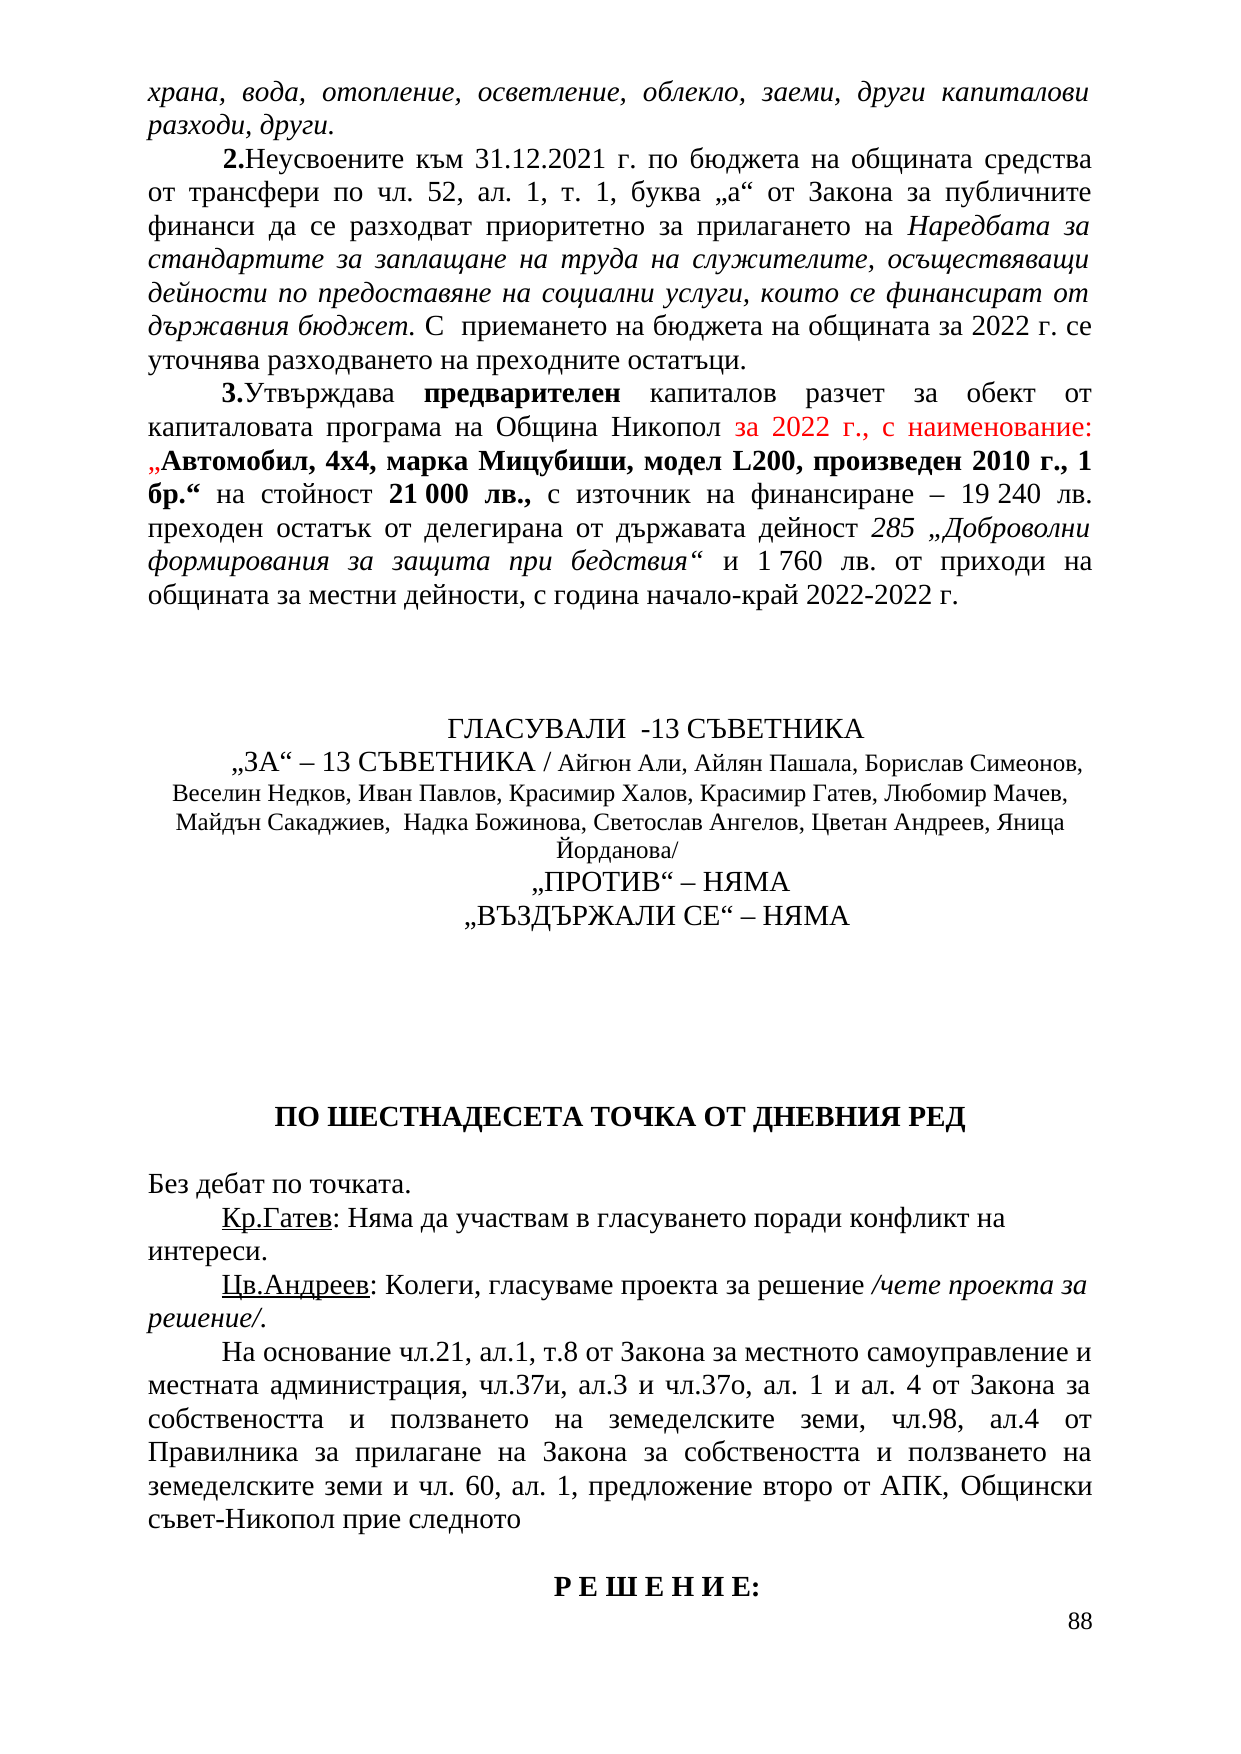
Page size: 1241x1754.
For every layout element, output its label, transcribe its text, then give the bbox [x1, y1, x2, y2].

text храна, вода, отопление, осветление, облекло, заеми, други капиталови разходи, други. [148, 74, 1093, 141]
text На основание чл.21, ал.1, т.8 от Закона за местното самоуправление и местната администрация, чл.37и, ал.3 и чл.37о, ал. 1 и ал. 4 от Закона за собствеността и ползването на земеделските земи, чл.98, ал.4 от Правилника за прилагане на Закона за собствеността и ползването на земеделските земи и чл. 60, ал. 1, предложение второ от АПК, Общински съвет-Никопол прие следното [148, 1334, 1093, 1535]
text Р Е Ш Е Н И Е: [148, 1569, 1093, 1602]
text Без дебат по точката. [148, 1166, 1093, 1200]
text 3.Утвърждава предварителен капиталов разчет за обект от капиталовата програма на Община Никопол за 2022 г., с наименование: „Автомобил, 4х4, марка Мицубиши, модел L200, произведен 2010 г., 1 бр.“ на стойност 21 000 лв., с източник на финансиране – 19 240 лв. преходен остатък от делегирана от държавата дейност 285 „Доброволни формирования за защита при бедствия“ и 1 760 лв. от приходи на общината за местни дейности, с година начало-край 2022-2022 г. [148, 376, 1093, 610]
text Кр.Гатев: Няма да участвам в гласуването поради конфликт на интереси. [148, 1200, 1093, 1267]
text Цв.Андреев: Колеги, гласуваме проекта за решение /чете проекта за решение/. [148, 1267, 1090, 1334]
text „ВЪЗДЪРЖАЛИ СЕ“ – НЯМА [148, 898, 1093, 931]
text 2.Неусвоените към 31.12.2021 г. по бюджета на общината средства от трансфери по чл. 52, ал. 1, т. 1, буква „а“ от Закона за публичните финанси да се разходват приоритетно за прилагането на Наредбата за стандартите за заплащане на труда на служителите, осъществяващи дейности по предоставяне на социални услуги, които се финансират от държавния бюджет. С приемането на бюджета на общината за 2022 г. се уточнява разходването на преходните остатъци. [148, 141, 1093, 376]
text ПО ШЕСТНАДЕСЕТА ТОЧКА ОТ ДНЕВНИЯ РЕД [148, 1099, 1093, 1133]
text ГЛАСУВАЛИ -13 СЪВЕТНИКА [148, 711, 1090, 744]
text „ЗА“ – 13 СЪВЕТНИКА / Айгюн Али, Айлян Пашала, Борислав Симеонов, Веселин Недков, Иван Павлов, Красимир Халов, Красимир Гатев, Любомир Мачев, Майдън Сакаджиев, Надка Божинова, Светослав Ангелов, Цветан Андреев, Яница Йорданова/ [148, 744, 1093, 864]
text „ПРОТИВ“ – НЯМА [148, 864, 1093, 898]
